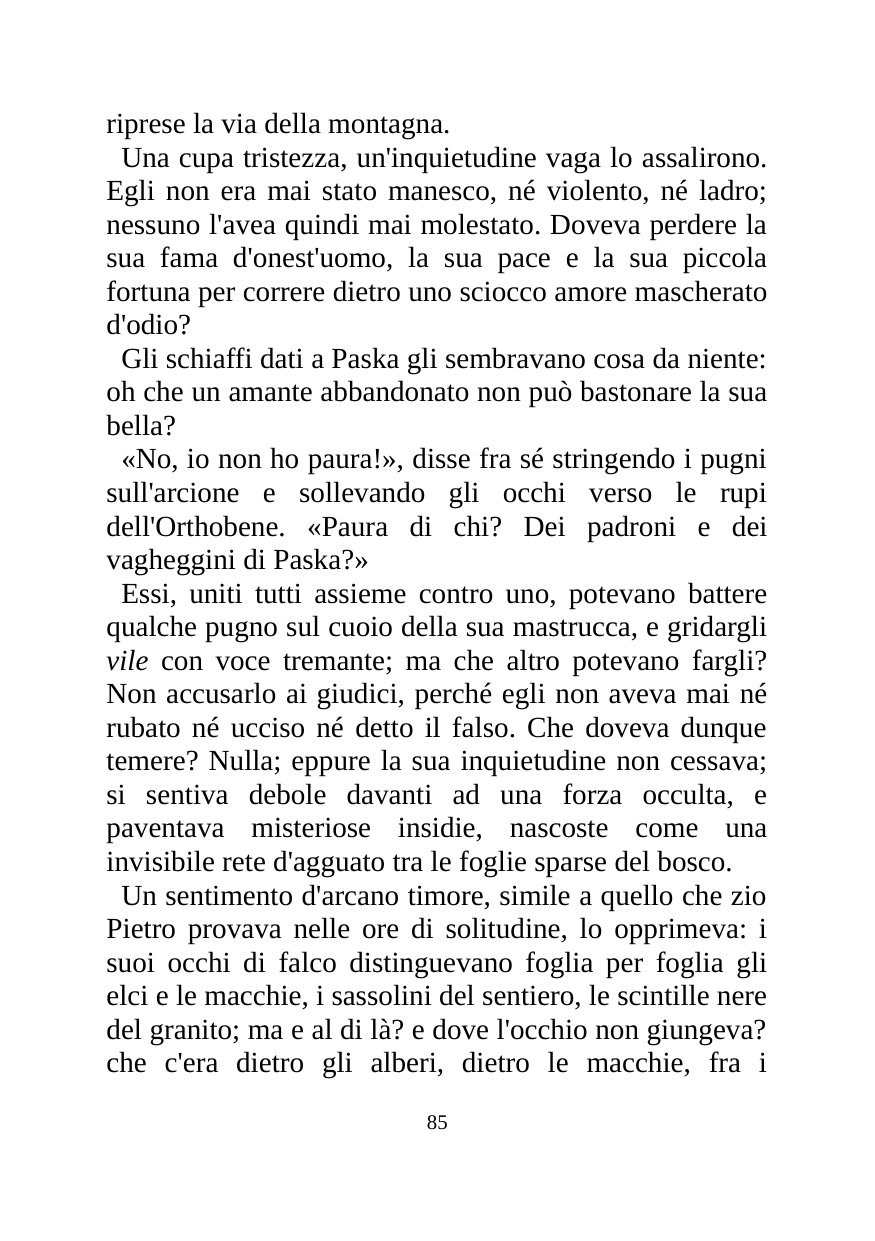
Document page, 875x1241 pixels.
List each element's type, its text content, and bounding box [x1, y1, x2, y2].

text Essi, uniti tutti assieme contro uno, potevano battere qualche pugno sul cuoio della sua mastrucca, e gridargli vile con voce tremante; ma che altro potevano fargli? Non accusarlo ai giudici, perché egli non aveva mai né rubato né ucciso né detto il falso. Che doveva dunque temere? Nulla; eppure la sua inquietudine non cessava; si sentiva debole davanti ad una forza occulta, e paventava misteriose insidie, nascoste come una invisibile rete d'agguato tra le foglie sparse del bosco. [106, 576, 768, 878]
text Un sentimento d'arcano timore, simile a quello che zio Pietro provava nelle ore di solitudine, lo opprimeva: i suoi occhi di falco distinguevano foglia per foglia gli elci e le macchie, i sassolini del sentiero, le scintille nere del granito; ma e al di là? e dove l'occhio non giungeva? che c'era dietro gli alberi, dietro le macchie, fra i [106, 878, 768, 1079]
text Gli schiaffi dati a Paska gli sembravano cosa da niente: oh che un amante abbandonato non può bastonare la sua bella? [106, 341, 768, 442]
text riprese la via della montagna. [106, 106, 768, 140]
text «No, io non ho paura!», disse fra sé stringendo i pugni sull'arcione e sollevando gli occhi verso le rupi dell'Orthobene. «Paura di chi? Dei padroni e dei vagheggini di Paska?» [106, 442, 768, 576]
text Una cupa tristezza, un'inquietudine vaga lo assalirono. Egli non era mai stato manesco, né violento, né ladro; nessuno l'avea quindi mai molestato. Doveva perdere la sua fama d'onest'uomo, la sua pace e la sua piccola fortuna per correre dietro uno sciocco amore mascherato d'odio? [106, 140, 768, 341]
